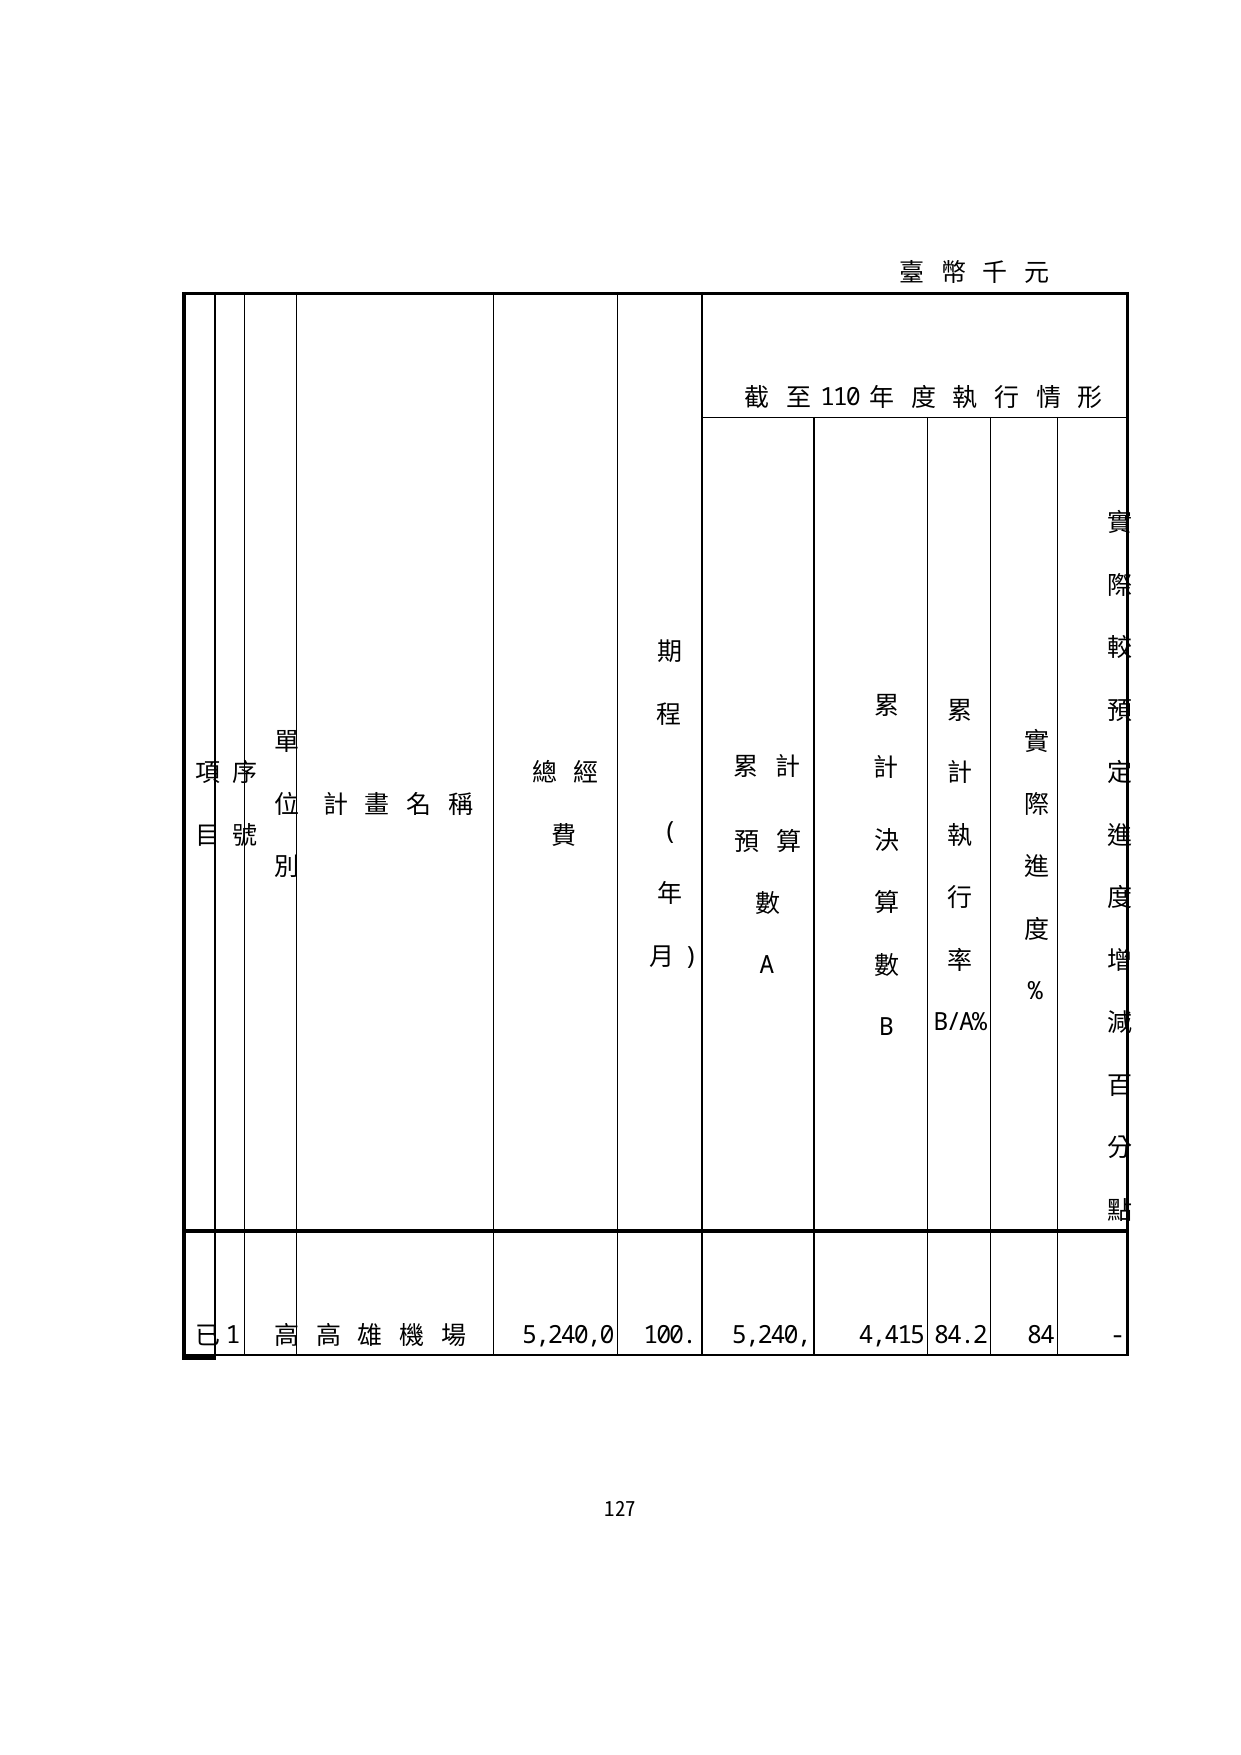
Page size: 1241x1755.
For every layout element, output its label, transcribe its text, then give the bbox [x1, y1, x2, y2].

table_cell 高雄機場 [245, 1233, 296, 1354]
table_cell 1 [216, 1233, 244, 1354]
table_header 總經費 [494, 295, 617, 1229]
table_cell 84 [991, 1233, 1057, 1354]
table_cell 實際進度% [991, 418, 1057, 1229]
table_header 序號 [216, 295, 244, 1229]
table_header 單位別 [245, 295, 296, 1229]
table_header 項目 [186, 295, 214, 1229]
table_cell 實際較預定進度增減百分點 [1058, 418, 1126, 1229]
table_cell 84.2 [928, 1233, 990, 1354]
table_header 期程 (年月) [618, 295, 701, 1229]
table_header 截至110年度執行情形 [703, 295, 1126, 417]
table_cell 累計 預算數 A [703, 418, 813, 1229]
table_cell 4,415 [815, 1233, 927, 1354]
table_header 計畫名稱 [297, 295, 493, 1229]
table_cell 高雄機場 [297, 1233, 493, 1354]
table_cell 5,240, [703, 1233, 813, 1354]
table_cell 已屆期 計畫 [186, 1233, 214, 1354]
table_cell 100. [618, 1233, 701, 1354]
table_cell 累計執行率B/A% [928, 418, 990, 1229]
table_cell 累計 決算數 B [815, 418, 927, 1229]
text 臺幣千元 [183, 229, 1058, 292]
table_cell 5,240,0 [494, 1233, 617, 1354]
table_cell [1058, 1233, 1126, 1354]
